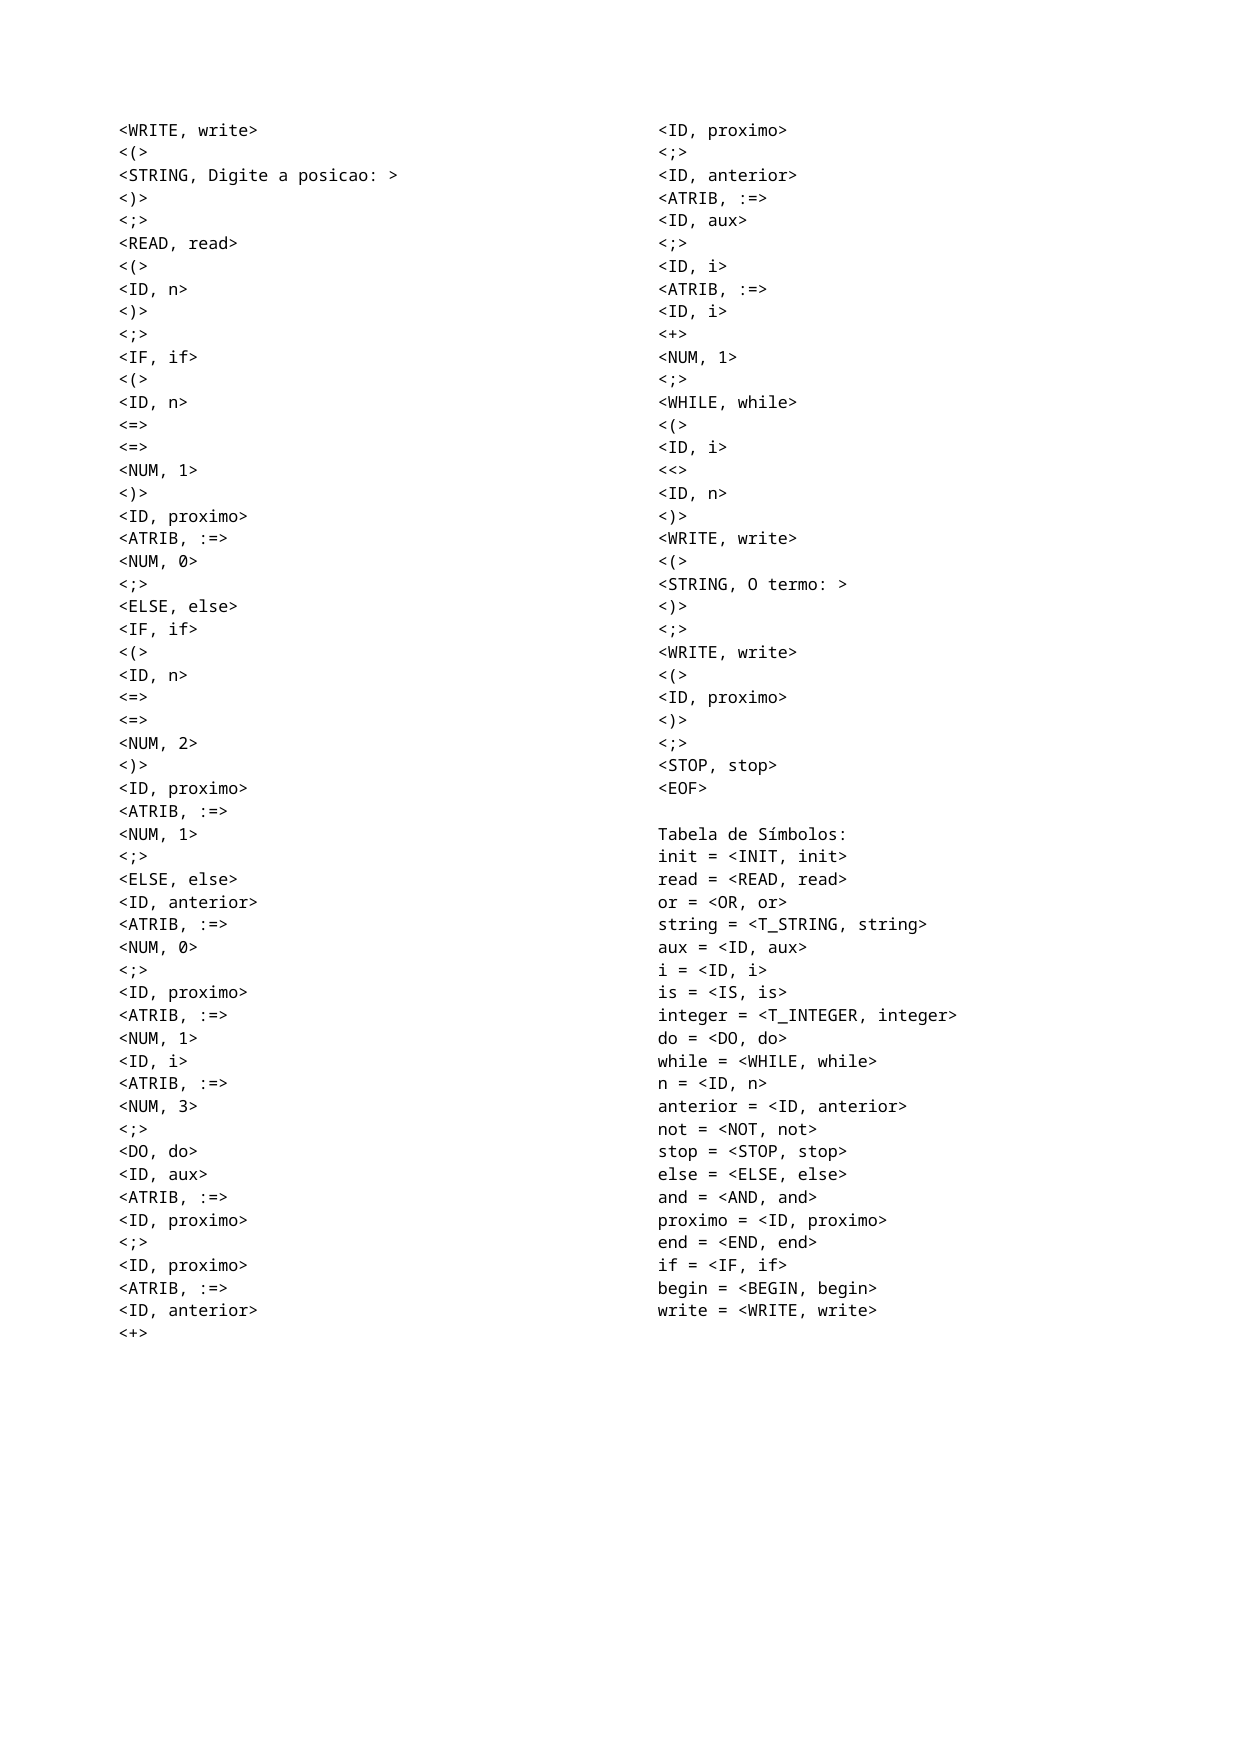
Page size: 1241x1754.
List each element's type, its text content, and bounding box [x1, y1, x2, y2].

text <(> [658, 663, 1122, 686]
text <WRITE, write> [658, 640, 1122, 663]
text <(> [118, 141, 583, 163]
text <ATRIB, :=> [118, 1004, 583, 1026]
text <ATRIB, :=> [118, 1185, 583, 1208]
text <EOF> [658, 777, 1122, 799]
text <ELSE, else> [118, 595, 583, 618]
text <(> [118, 368, 583, 391]
text <;> [118, 209, 583, 232]
text stop = <STOP, stop> [658, 1140, 1122, 1163]
text <ID, i> [658, 300, 1122, 322]
text else = <ELSE, else> [658, 1163, 1122, 1185]
text string = <T_STRING, string> [658, 913, 1122, 936]
text <)> [118, 481, 583, 504]
text <STRING, Digite a posicao: > [118, 163, 583, 186]
text <WRITE, write> [118, 118, 583, 141]
text <)> [118, 754, 583, 777]
text <;> [658, 368, 1122, 391]
text <;> [658, 232, 1122, 254]
text <NUM, 3> [118, 1094, 583, 1117]
text <;> [118, 322, 583, 345]
text end = <END, end> [658, 1231, 1122, 1253]
text or = <OR, or> [658, 890, 1122, 913]
text <ATRIB, :=> [658, 277, 1122, 300]
text <;> [658, 618, 1122, 640]
text <ATRIB, :=> [118, 527, 583, 549]
text aux = <ID, aux> [658, 936, 1122, 958]
text <+> [658, 322, 1122, 345]
text <;> [658, 731, 1122, 754]
text <;> [118, 1117, 583, 1140]
text do = <DO, do> [658, 1026, 1122, 1049]
text <NUM, 1> [118, 1026, 583, 1049]
text <NUM, 1> [658, 345, 1122, 368]
text <NUM, 0> [118, 936, 583, 958]
text not = <NOT, not> [658, 1117, 1122, 1140]
text <STRING, O termo: > [658, 572, 1122, 595]
text <<> [658, 459, 1122, 481]
text n = <ID, n> [658, 1072, 1122, 1094]
text <(> [118, 640, 583, 663]
text init = <INIT, init> [658, 845, 1122, 867]
text proximo = <ID, proximo> [658, 1208, 1122, 1231]
text <NUM, 1> [118, 459, 583, 481]
text <ID, proximo> [658, 686, 1122, 708]
text <)> [658, 595, 1122, 618]
text <=> [118, 413, 583, 436]
text <ID, proximo> [118, 981, 583, 1004]
text <ID, proximo> [118, 777, 583, 799]
text <ATRIB, :=> [118, 913, 583, 936]
text <NUM, 2> [118, 731, 583, 754]
text <ID, n> [118, 663, 583, 686]
text anterior = <ID, anterior> [658, 1094, 1122, 1117]
text <;> [118, 958, 583, 981]
text <;> [118, 845, 583, 867]
text read = <READ, read> [658, 867, 1122, 890]
text begin = <BEGIN, begin> [658, 1276, 1122, 1299]
text <;> [118, 572, 583, 595]
text <IF, if> [118, 345, 583, 368]
text <(> [658, 413, 1122, 436]
text <ELSE, else> [118, 867, 583, 890]
text <WHILE, while> [658, 391, 1122, 413]
text <=> [118, 686, 583, 708]
text <ATRIB, :=> [118, 1072, 583, 1094]
text <;> [658, 141, 1122, 163]
text <ID, n> [118, 391, 583, 413]
text <DO, do> [118, 1140, 583, 1163]
text if = <IF, if> [658, 1253, 1122, 1276]
text <ID, proximo> [118, 504, 583, 527]
text <IF, if> [118, 618, 583, 640]
text <(> [658, 549, 1122, 572]
text <=> [118, 708, 583, 731]
text <WRITE, write> [658, 527, 1122, 549]
text <NUM, 1> [118, 822, 583, 845]
text <ID, proximo> [658, 118, 1122, 141]
text and = <AND, and> [658, 1185, 1122, 1208]
text <ID, i> [658, 254, 1122, 277]
text i = <ID, i> [658, 958, 1122, 981]
text <ID, anterior> [658, 163, 1122, 186]
text <ID, n> [118, 277, 583, 300]
text <READ, read> [118, 232, 583, 254]
text write = <WRITE, write> [658, 1299, 1122, 1322]
text <NUM, 0> [118, 549, 583, 572]
text <(> [118, 254, 583, 277]
text <ID, anterior> [118, 1299, 583, 1322]
text <ID, anterior> [118, 890, 583, 913]
text while = <WHILE, while> [658, 1049, 1122, 1072]
text <ATRIB, :=> [658, 186, 1122, 209]
text <ATRIB, :=> [118, 799, 583, 822]
text <ID, n> [658, 481, 1122, 504]
text <)> [658, 504, 1122, 527]
text <ID, aux> [658, 209, 1122, 232]
text Tabela de Símbolos: [658, 822, 1122, 845]
text <STOP, stop> [658, 754, 1122, 777]
text <ID, i> [658, 436, 1122, 459]
text <)> [118, 186, 583, 209]
text <;> [118, 1231, 583, 1253]
text <ID, proximo> [118, 1253, 583, 1276]
text is = <IS, is> [658, 981, 1122, 1004]
text <+> [118, 1322, 583, 1344]
text integer = <T_INTEGER, integer> [658, 1004, 1122, 1026]
text <=> [118, 436, 583, 459]
text <ID, i> [118, 1049, 583, 1072]
text <ATRIB, :=> [118, 1276, 583, 1299]
text <ID, proximo> [118, 1208, 583, 1231]
text <)> [118, 300, 583, 322]
text <)> [658, 708, 1122, 731]
text <ID, aux> [118, 1163, 583, 1185]
